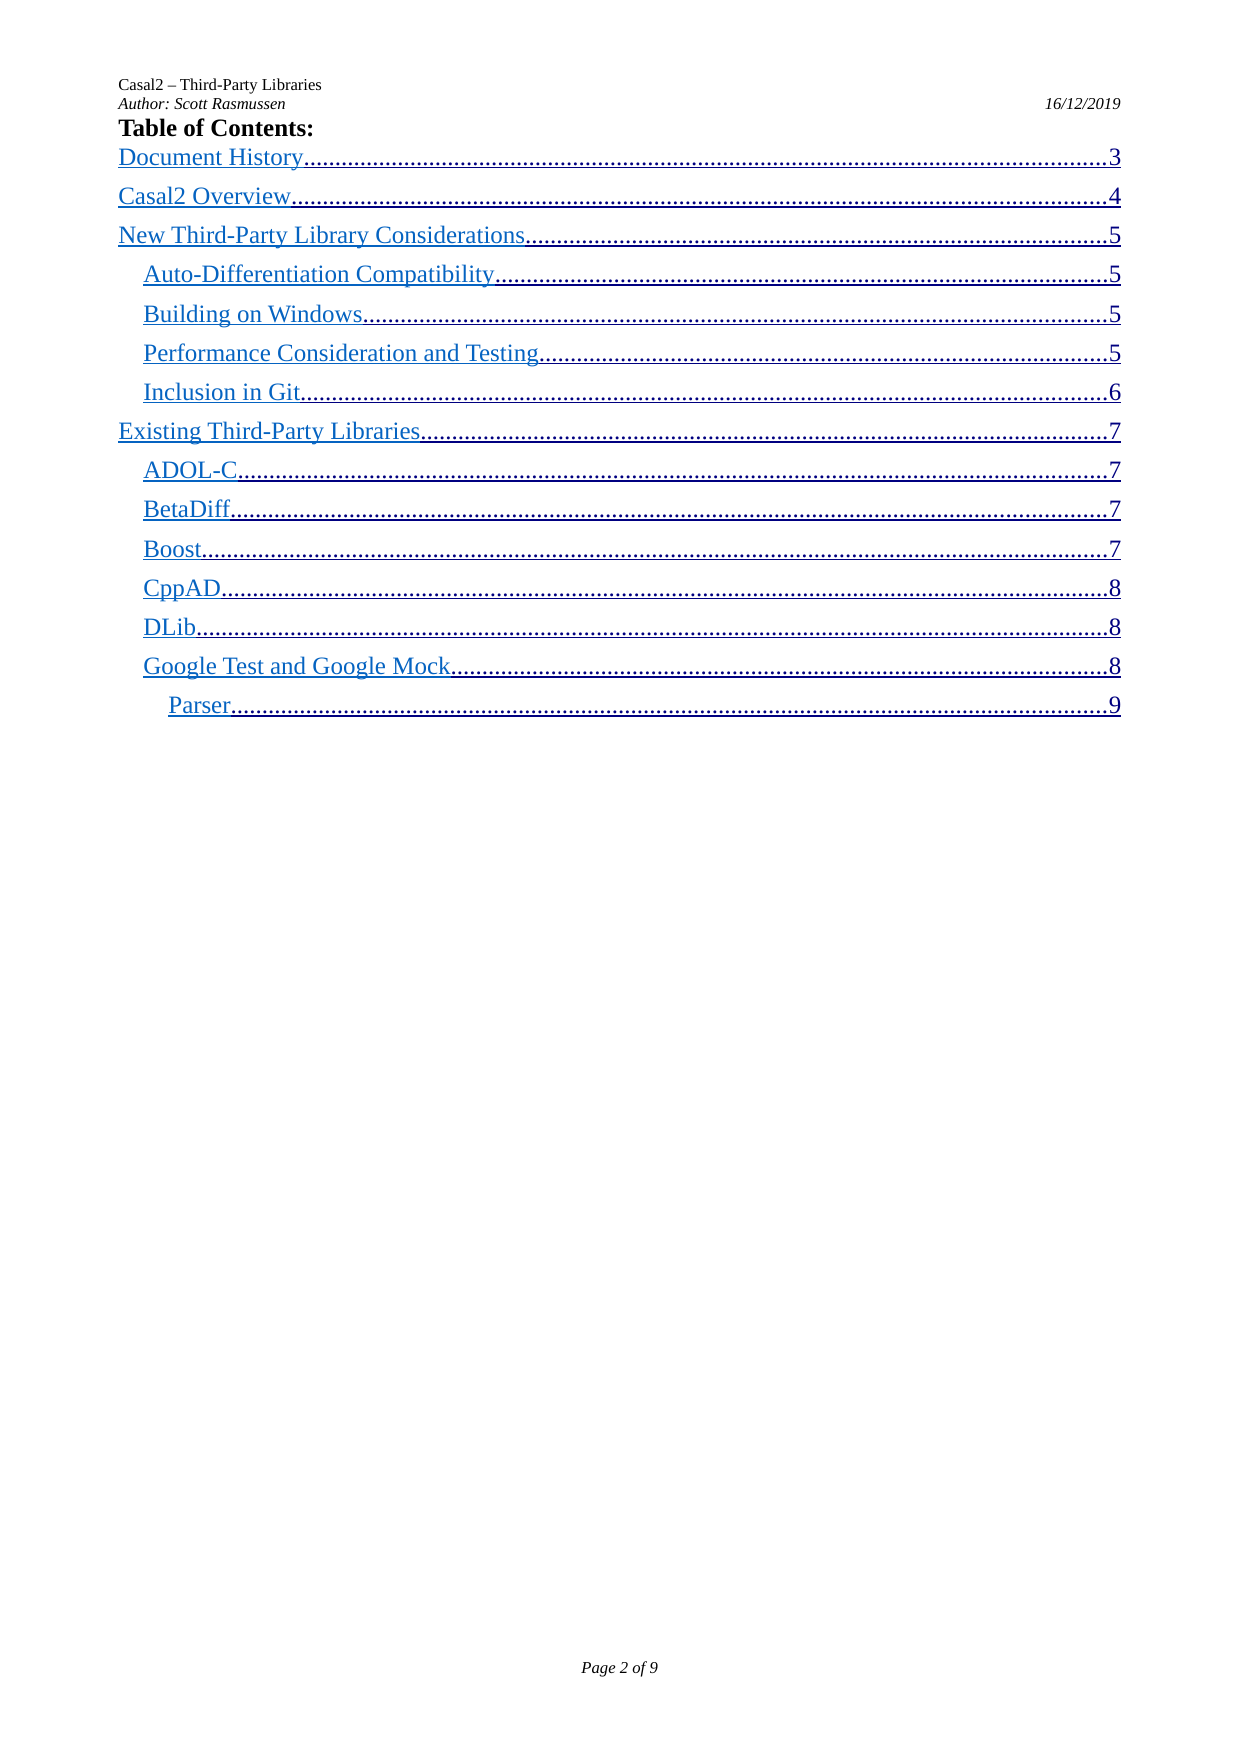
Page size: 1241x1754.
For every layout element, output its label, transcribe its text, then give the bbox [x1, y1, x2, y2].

text Google Test and Google Mock 8 [143, 651, 1122, 680]
text Existing Third-Party Libraries 7 [118, 416, 1122, 445]
text Auto-Differentiation Compatibility 5 [143, 259, 1122, 288]
text Inclusion in Git 6 [143, 377, 1122, 406]
text CppAD 8 [143, 573, 1122, 602]
text New Third-Party Library Considerations 5 [118, 220, 1122, 249]
text Document History 3 [118, 142, 1122, 171]
text Casal2 Overview 4 [118, 181, 1122, 210]
text Performance Consideration and Testing 5 [143, 338, 1122, 367]
text BetaDiff 7 [143, 494, 1122, 523]
text Boost 7 [143, 534, 1122, 562]
text Building on Windows 5 [143, 299, 1122, 327]
text ADOL-C 7 [143, 455, 1122, 484]
text DLib 8 [143, 612, 1122, 641]
text Table of Contents: [118, 113, 1122, 142]
text Parser 9 [168, 690, 1122, 719]
